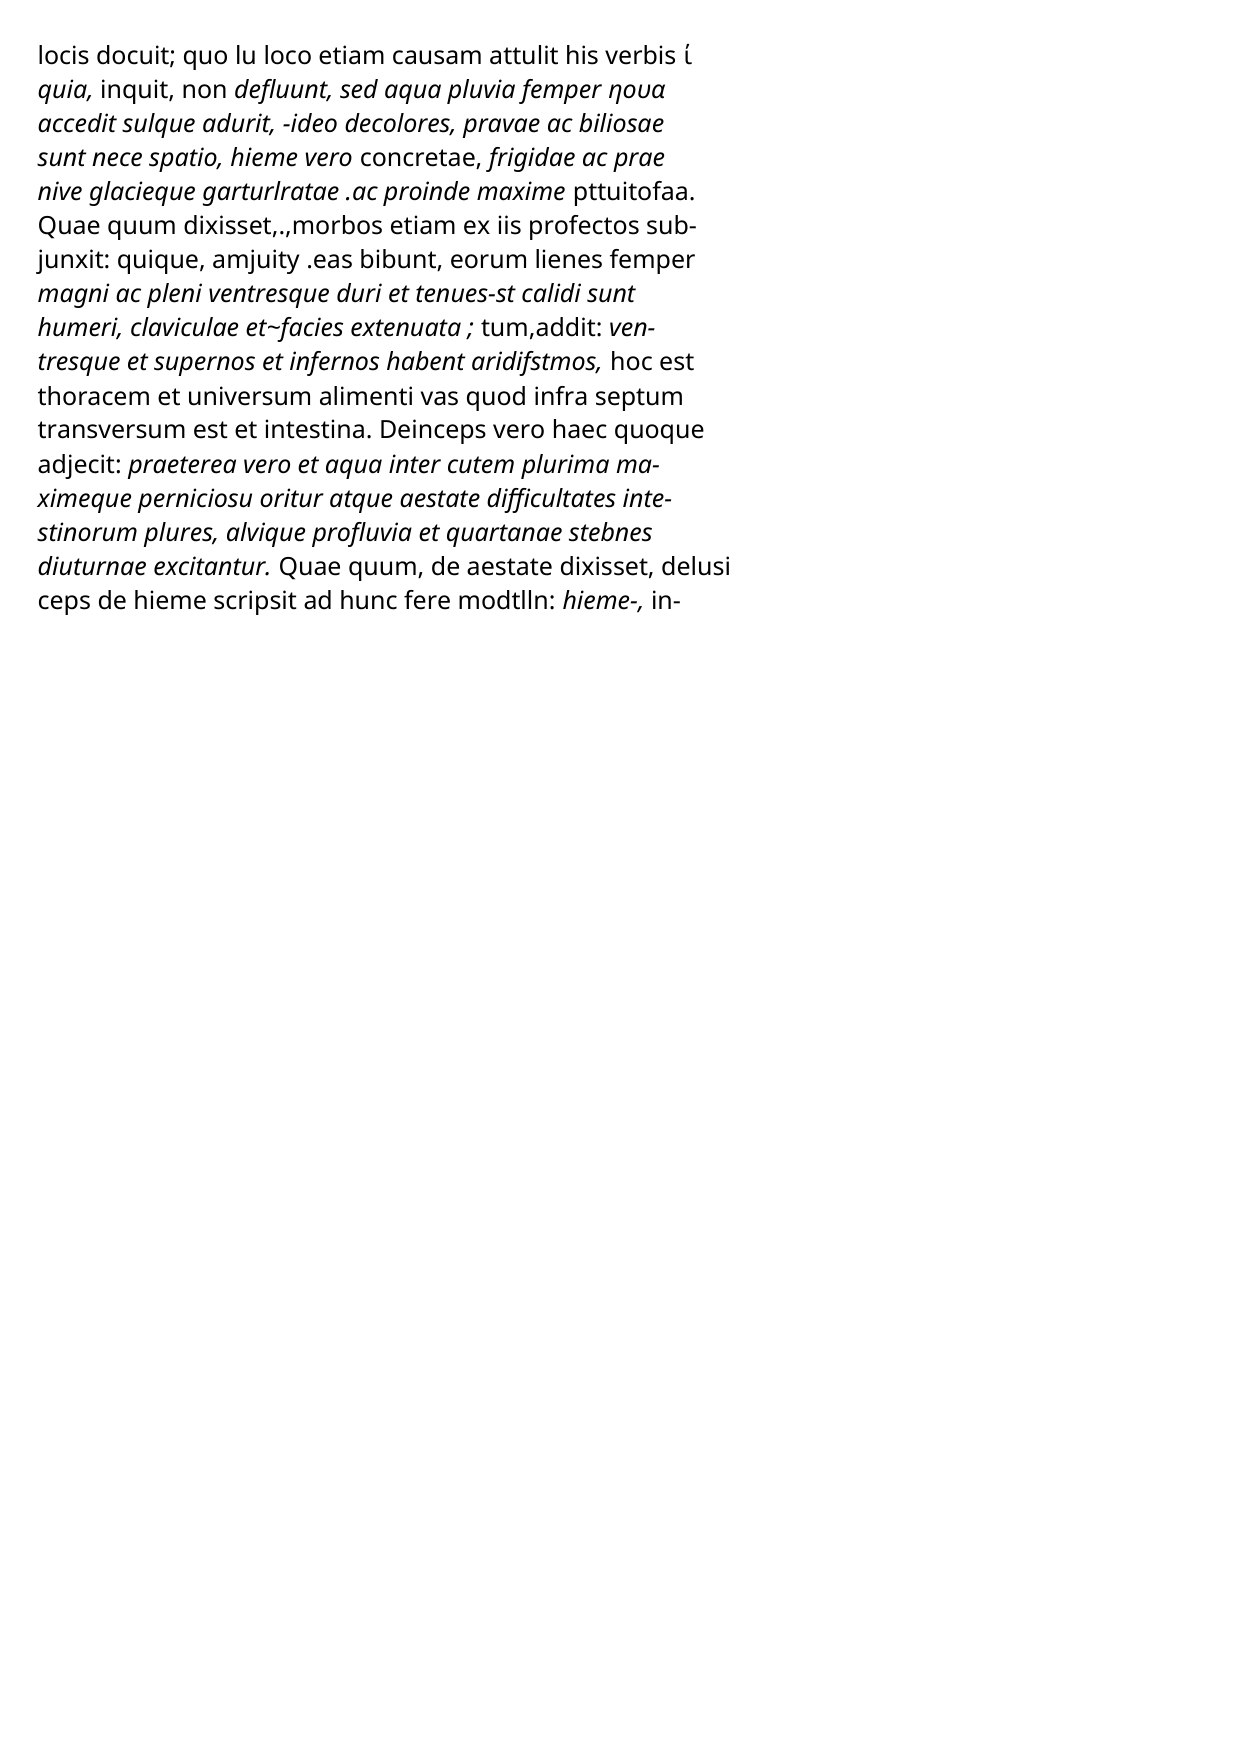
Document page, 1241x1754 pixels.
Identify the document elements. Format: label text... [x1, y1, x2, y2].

text locis docuit; quo lu loco etiam causam attulit his verbis ί quia, inquit, non defluunt, sed aqua pluvia femper ηουα accedit sulque adurit, -ideo decolores, pravae ac biliosae sunt nece spatio, hieme vero concretae, frigidae ac prae nive glacieque garturlratae .ac proinde maxime pttuitofaa. Quae quum dixisset,.,morbos etiam ex iis profectos sub- junxit: quique, amjuity .eas bibunt, eorum lienes femper magni ac pleni ventresque duri et tenues-st calidi sunt humeri, claviculae et~facies extenuata ; tum,addit: ven- tresque et supernos et infernos habent aridifstmos, hoc est thoracem et universum alimenti vas quod infra septum transversum est et intestina. Deinceps vero haec quoque adjecit: praeterea vero et aqua inter cutem plurima ma- ximeque perniciosu oritur atque aestate difficultates inte- stinorum plures, alvique profluvia et quartanae stebnes diuturnae excitantur. Quae quum, de aestate dixisset, delusi ceps de hieme scripsit ad hunc fere modtlln: hieme-, in- [37, 37, 1203, 617]
